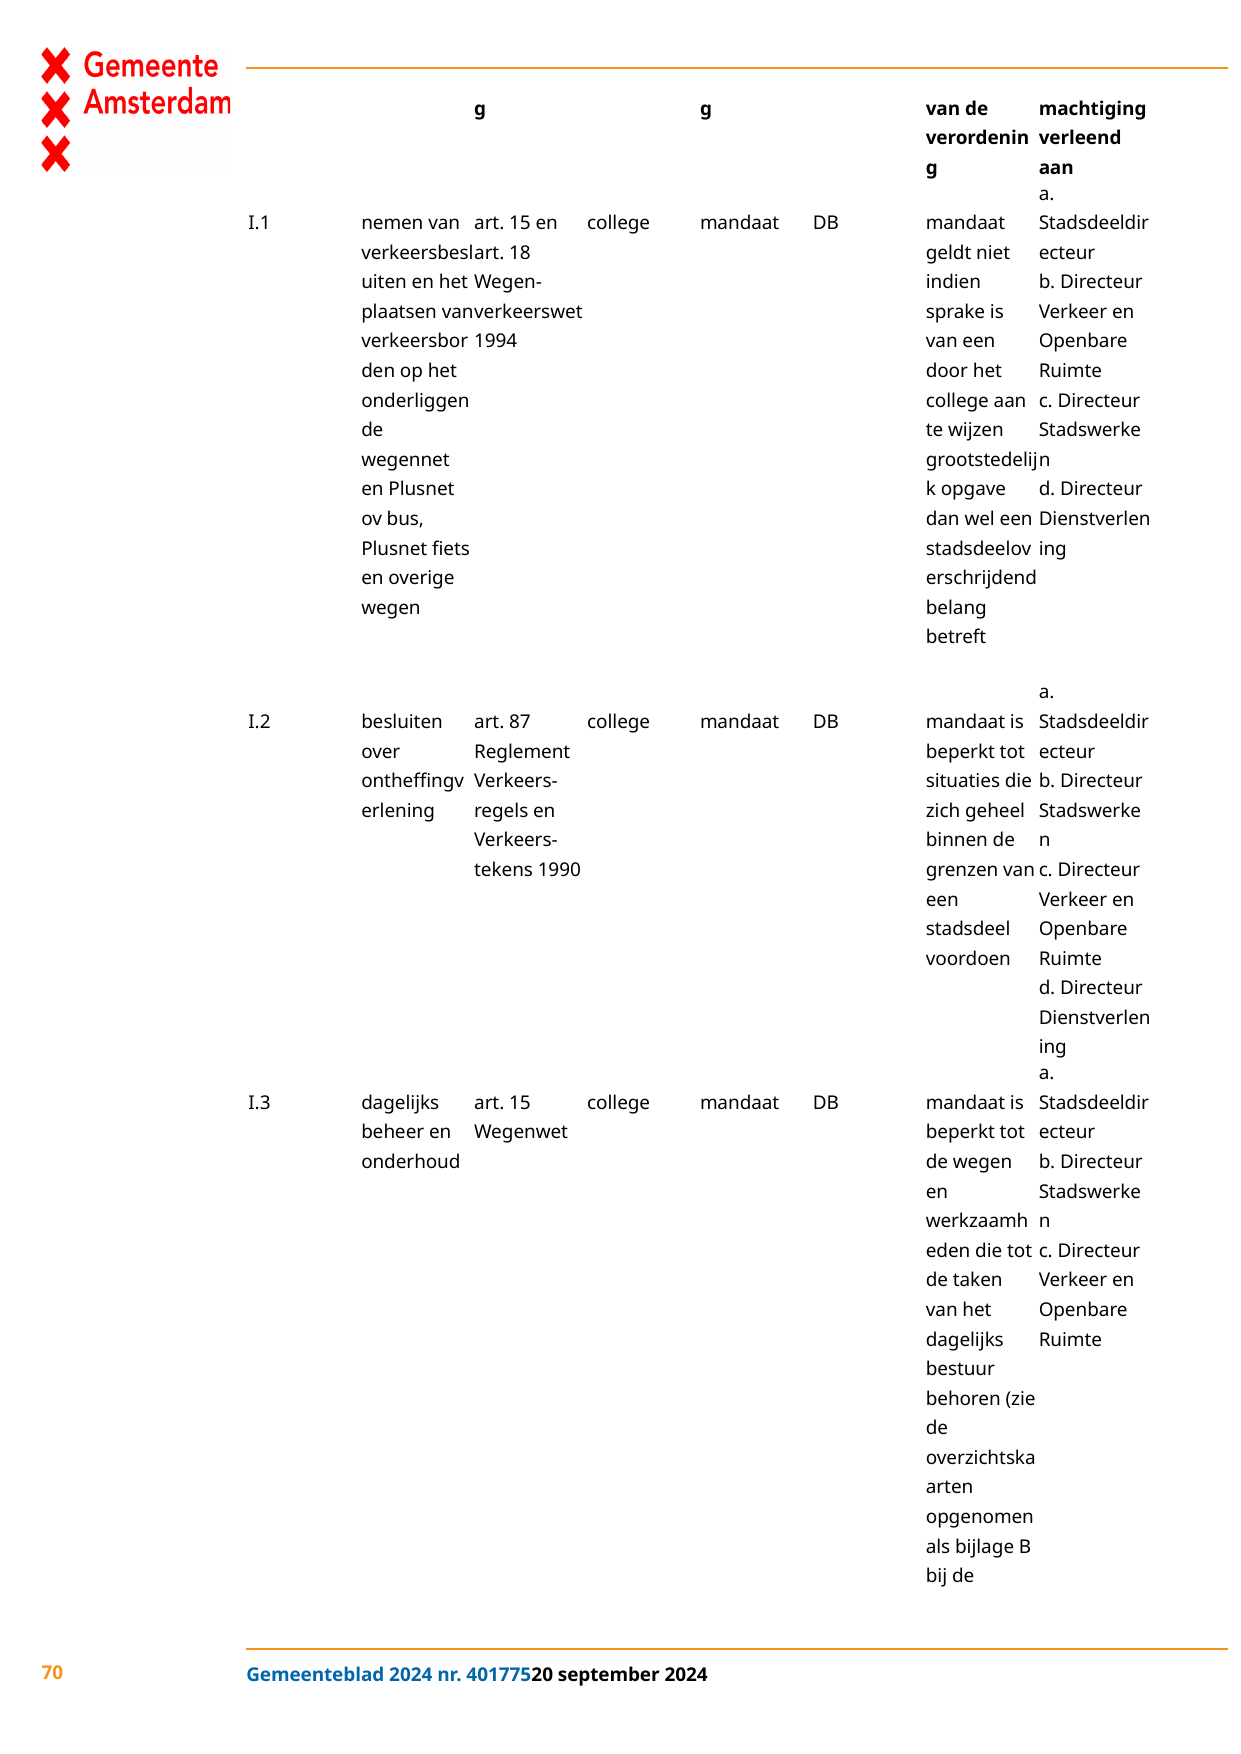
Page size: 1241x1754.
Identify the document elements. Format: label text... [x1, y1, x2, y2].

table_cell art. 15 Wegenwet [474, 1060, 587, 1588]
table_cell DB [813, 180, 926, 679]
table_cell I.3 [248, 1060, 361, 1588]
table_cell art. 87 Reglement Verkeers-regels en Verkeers-tekens 1990 [474, 679, 587, 1059]
table_header [248, 95, 361, 180]
table_header g [474, 95, 587, 180]
table_header [361, 95, 474, 180]
table_cell college [587, 180, 700, 679]
table_cell a. Stadsdeeldirecteur b. Directeur Verkeer en Openbare Ruimte c. Directeur Stadswerken d. Directeur Dienstverlening [1039, 180, 1152, 679]
table_header van de verordening [926, 95, 1038, 180]
table_header machtiging verleend aan [1039, 95, 1152, 180]
table_cell college [587, 1060, 700, 1588]
table_cell besluiten over ontheffingverlening [361, 679, 474, 1059]
table_header [813, 95, 926, 180]
table_cell mandaat [700, 180, 813, 679]
table_cell mandaat [700, 1060, 813, 1588]
table_cell I.2 [248, 679, 361, 1059]
picture [41, 47, 231, 172]
table_cell mandaat [700, 679, 813, 1059]
table_cell college [587, 679, 700, 1059]
table_cell a. Stadsdeeldirecteur b. Directeur Stadswerken c. Directeur Verkeer en Openbare Ruimte [1039, 1060, 1152, 1588]
table_cell DB [813, 1060, 926, 1588]
table_cell I.1 [248, 180, 361, 679]
table_cell art. 15 en art. 18 Wegen-verkeerswet 1994 [474, 180, 587, 679]
table_cell mandaat is beperkt tot situaties die zich geheel binnen de grenzen van een stadsdeel voordoen [926, 679, 1038, 1059]
table_header [587, 95, 700, 180]
table_cell nemen van verkeersbesluiten en het plaatsen van verkeersborden op het onderliggende wegennet en Plusnet ov bus, Plusnet fiets en overige wegen [361, 180, 474, 679]
table_cell mandaat geldt niet indien sprake is van een door het college aan te wijzen grootstedelijk opgave dan wel een stadsdeeloverschrijdend belang betreft [926, 180, 1038, 679]
table_cell dagelijks beheer en onderhoud [361, 1060, 474, 1588]
table_cell a. Stadsdeeldirecteur b. Directeur Stadswerken c. Directeur Verkeer en Openbare Ruimte d. Directeur Dienstverlening [1039, 679, 1152, 1059]
table_cell DB [813, 679, 926, 1059]
table_header g [700, 95, 813, 180]
table_cell mandaat is beperkt tot de wegen en werkzaamheden die tot de taken van het dagelijks bestuur behoren (zie de overzichtskaarten opgenomen als bijlage B bij de [926, 1060, 1038, 1588]
